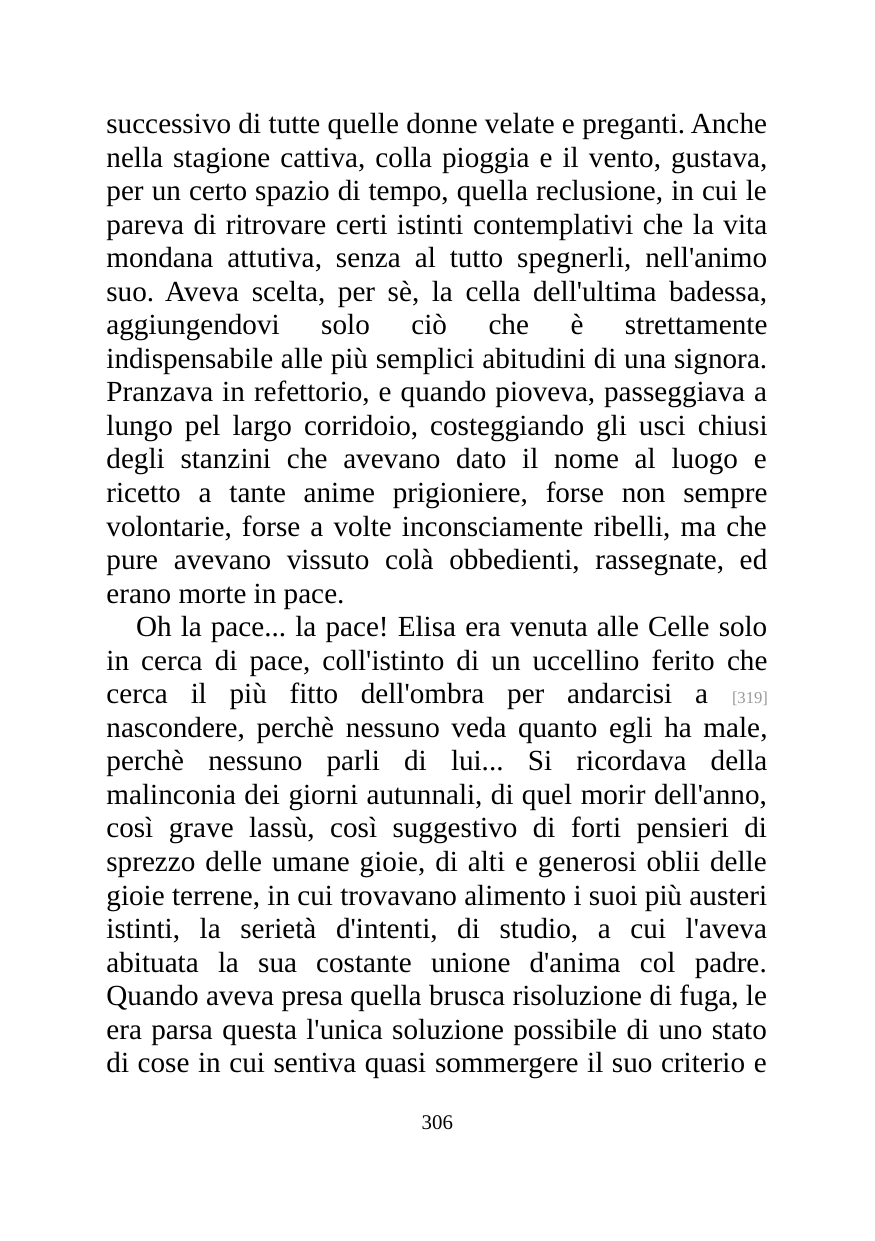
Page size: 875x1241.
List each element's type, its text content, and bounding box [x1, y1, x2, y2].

text Oh la pace... la pace! Elisa era venuta alle Celle solo in cerca di pace, coll'istinto di un uccellino ferito che cerca il più fitto dell'ombra per andarcisi a [319] nascondere, perchè nessuno veda quanto egli ha male, perchè nessuno parli di lui... Si ricordava della malinconia dei giorni autunnali, di quel morir dell'anno, così grave lassù, così suggestivo di forti pensieri di sprezzo delle umane gioie, di alti e generosi oblii delle gioie terrene, in cui trovavano alimento i suoi più austeri istinti, la serietà d'intenti, di studio, a cui l'aveva abituata la sua costante unione d'anima col padre. Quando aveva presa quella brusca risoluzione di fuga, le era parsa questa l'unica soluzione possibile di uno stato di cose in cui sentiva quasi sommergere il suo criterio e [106, 609, 768, 1079]
text successivo di tutte quelle donne velate e preganti. Anche nella stagione cattiva, colla pioggia e il vento, gustava, per un certo spazio di tempo, quella reclusione, in cui le pareva di ritrovare certi istinti contemplativi che la vita mondana attutiva, senza al tutto spegnerli, nell'animo suo. Aveva scelta, per sè, la cella dell'ultima badessa, aggiungendovi solo ciò che è strettamente indispensabile alle più semplici abitudini di una signora. Pranzava in refettorio, e quando pioveva, passeggiava a lungo pel largo corridoio, costeggiando gli usci chiusi degli stanzini che avevano dato il nome al luogo e ricetto a tante anime prigioniere, forse non sempre volontarie, forse a volte inconsciamente ribelli, ma che pure avevano vissuto colà obbedienti, rassegnate, ed erano morte in pace. [106, 106, 768, 609]
